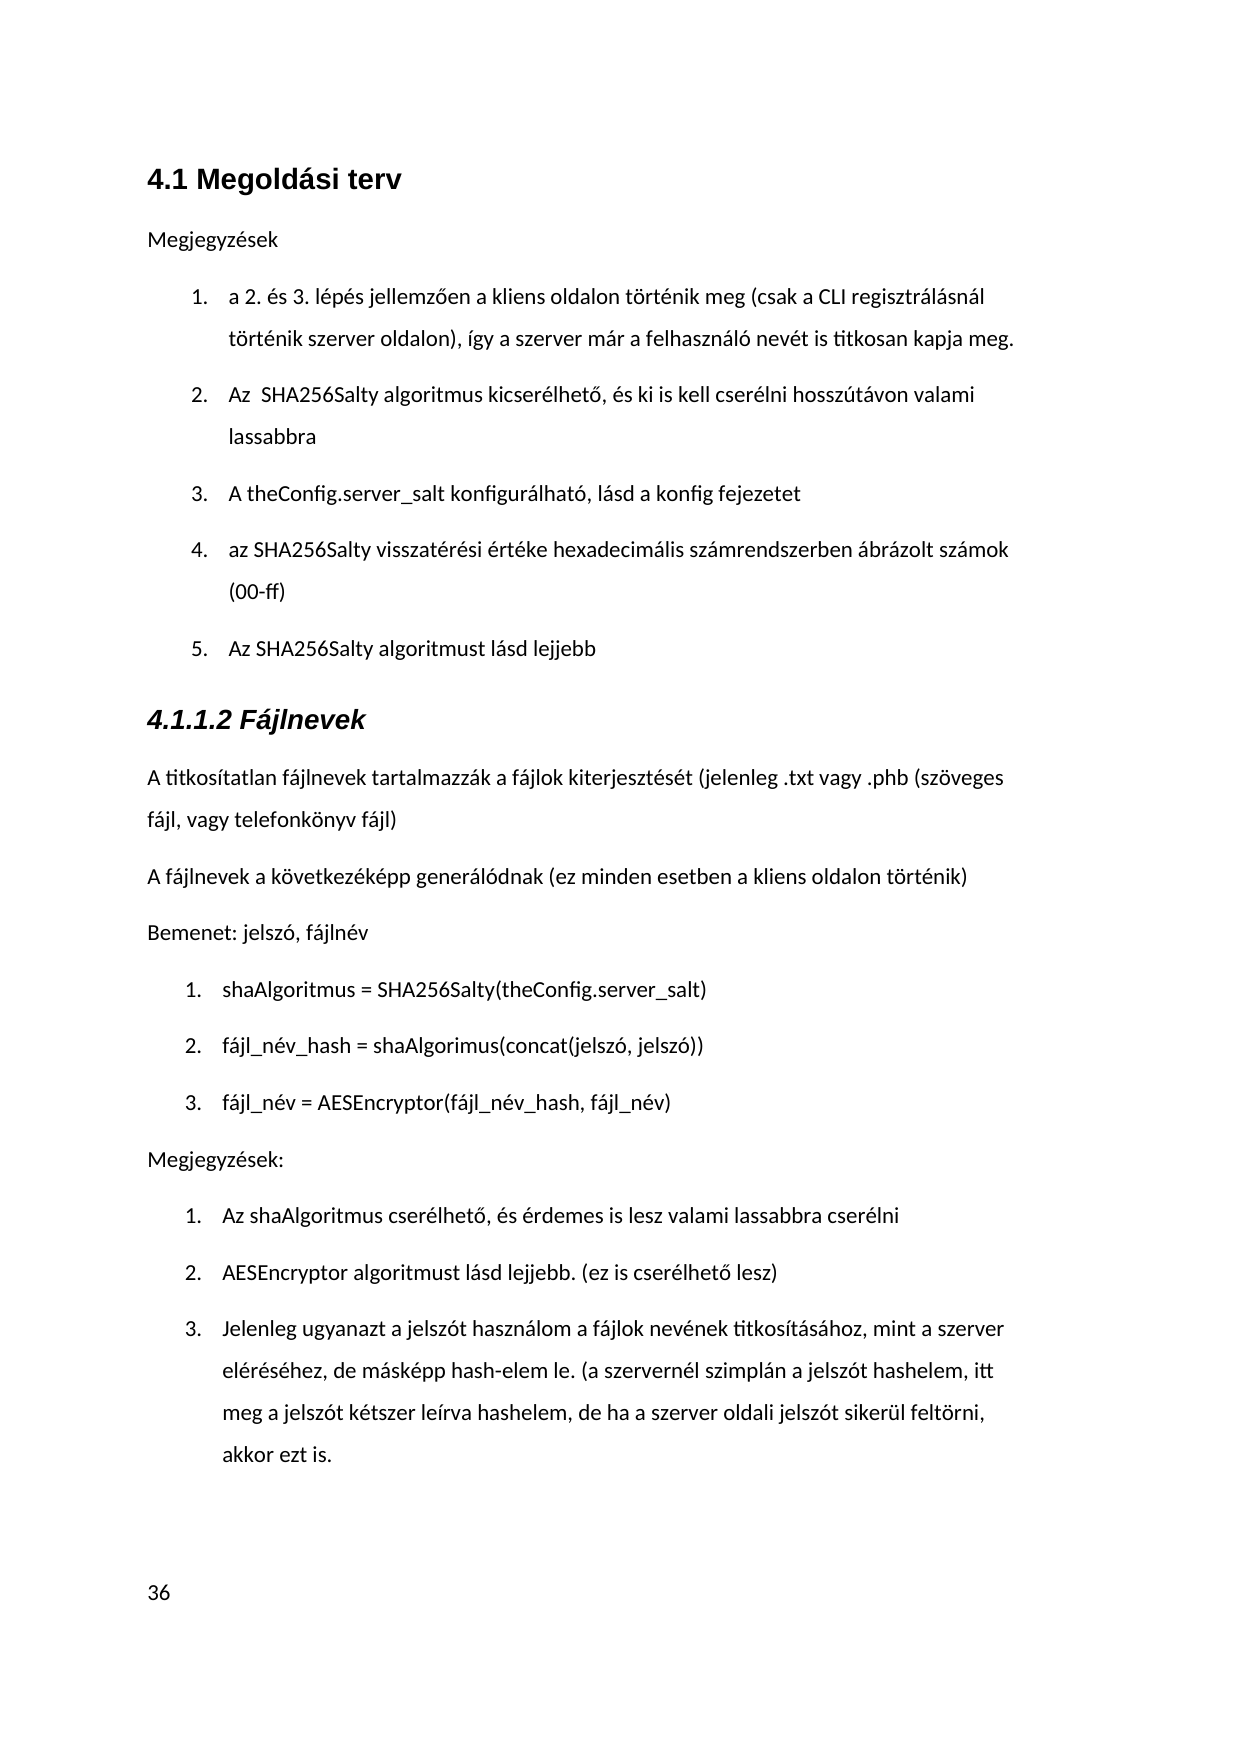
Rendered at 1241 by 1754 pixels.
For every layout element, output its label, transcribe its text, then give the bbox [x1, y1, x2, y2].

list Az shaAlgoritmus cserélhető, és érdemes is lesz valami lassabbra cserélni [184, 1201, 1033, 1229]
list Az SHA256Salty algoritmus kicserélhető, és ki is kell cserélni hosszútávon valami lassabbra [191, 380, 1033, 450]
list fájl_név = AESEncryptor(fájl_név_hash, fájl_név) [184, 1088, 1033, 1116]
subtitle Fájlnevek [147, 703, 1033, 735]
list A theConfig.server_salt konfigurálható, lásd a konfig fejezetet [191, 479, 1033, 507]
text A titkosítatlan fájlnevek tartalmazzák a fájlok kiterjesztését (jelenleg .txt vagy .phb (szöveges fájl, vagy telefonkönyv fájl) [147, 763, 1033, 833]
text Megjegyzések [147, 225, 1033, 253]
list Jelenleg ugyanazt a jelszót használom a fájlok nevének titkosításához, mint a szerver eléréséhez, de másképp hash-elem le. (a szervernél szimplán a jelszót hashelem, itt meg a jelszót kétszer leírva hashelem, de ha a szerver oldali jelszót sikerül feltörni, akkor ezt is. [184, 1314, 1033, 1468]
list az SHA256Salty visszatérési értéke hexadecimális számrendszerben ábrázolt számok (00-ff) [191, 536, 1033, 606]
list Az SHA256Salty algoritmust lásd lejjebb [191, 634, 1033, 662]
text Megjegyzések: [147, 1145, 1033, 1173]
list a 2. és 3. lépés jellemzően a kliens oldalon történik meg (csak a CLI regisztrálásnál történik szerver oldalon), így a szerver már a felhasználó nevét is titkosan kapja meg. [191, 282, 1033, 352]
list fájl_név_hash = shaAlgorimus(concat(jelszó, jelszó)) [184, 1032, 1033, 1060]
list shaAlgoritmus = SHA256Salty(theConfig.server_salt) [184, 975, 1033, 1003]
text A fájlnevek a következéképp generálódnak (ez minden esetben a kliens oldalon történik) [147, 862, 1033, 890]
list AESEncryptor algoritmust lásd lejjebb. (ez is cserélhető lesz) [184, 1258, 1033, 1286]
text Bemenet: jelszó, fájlnév [147, 918, 1033, 947]
